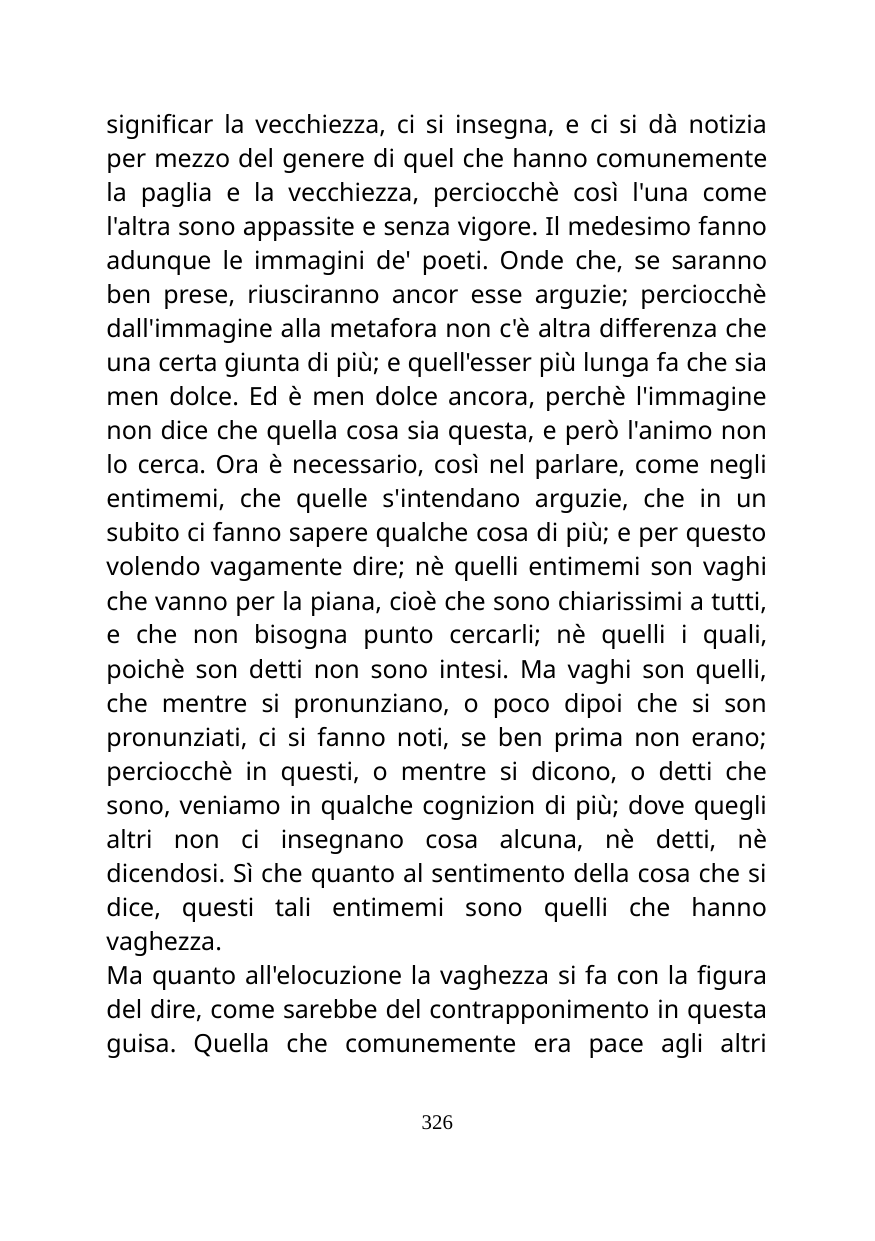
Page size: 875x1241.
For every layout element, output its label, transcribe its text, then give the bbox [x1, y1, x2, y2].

text significar la vecchiezza, ci si insegna, e ci si dà notizia per mezzo del genere di quel che hanno comunemente la paglia e la vecchiezza, perciocchè così l'una come l'altra sono appassite e senza vigore. Il medesimo fanno adunque le immagini de' poeti. Onde che, se saranno ben prese, riusciranno ancor esse arguzie; perciocchè dall'immagine alla metafora non c'è altra differenza che una certa giunta di più; e quell'esser più lunga fa che sia men dolce. Ed è men dolce ancora, perchè l'immagine non dice che quella cosa sia questa, e però l'animo non lo cerca. Ora è necessario, così nel parlare, come negli entimemi, che quelle s'intendano arguzie, che in un subito ci fanno sapere qualche cosa di più; e per questo volendo vagamente dire; nè quelli entimemi son vaghi che vanno per la piana, cioè che sono chiarissimi a tutti, e che non bisogna punto cercarli; nè quelli i quali, poichè son detti non sono intesi. Ma vaghi son quelli, che mentre si pronunziano, o poco dipoi che si son pronunziati, ci si fanno noti, se ben prima non erano; perciocchè in questi, o mentre si dicono, o detti che sono, veniamo in qualche cognizion di più; dove quegli altri non ci insegnano cosa alcuna, nè detti, nè dicendosi. Sì che quanto al sentimento della cosa che si dice, questi tali entimemi sono quelli che hanno vaghezza. [106, 106, 768, 958]
text Ma quanto all'elocuzione la vaghezza si fa con la figura del dire, come sarebbe del contrapponimento in questa guisa. Quella che comunemente era pace agli altri [106, 958, 768, 1060]
